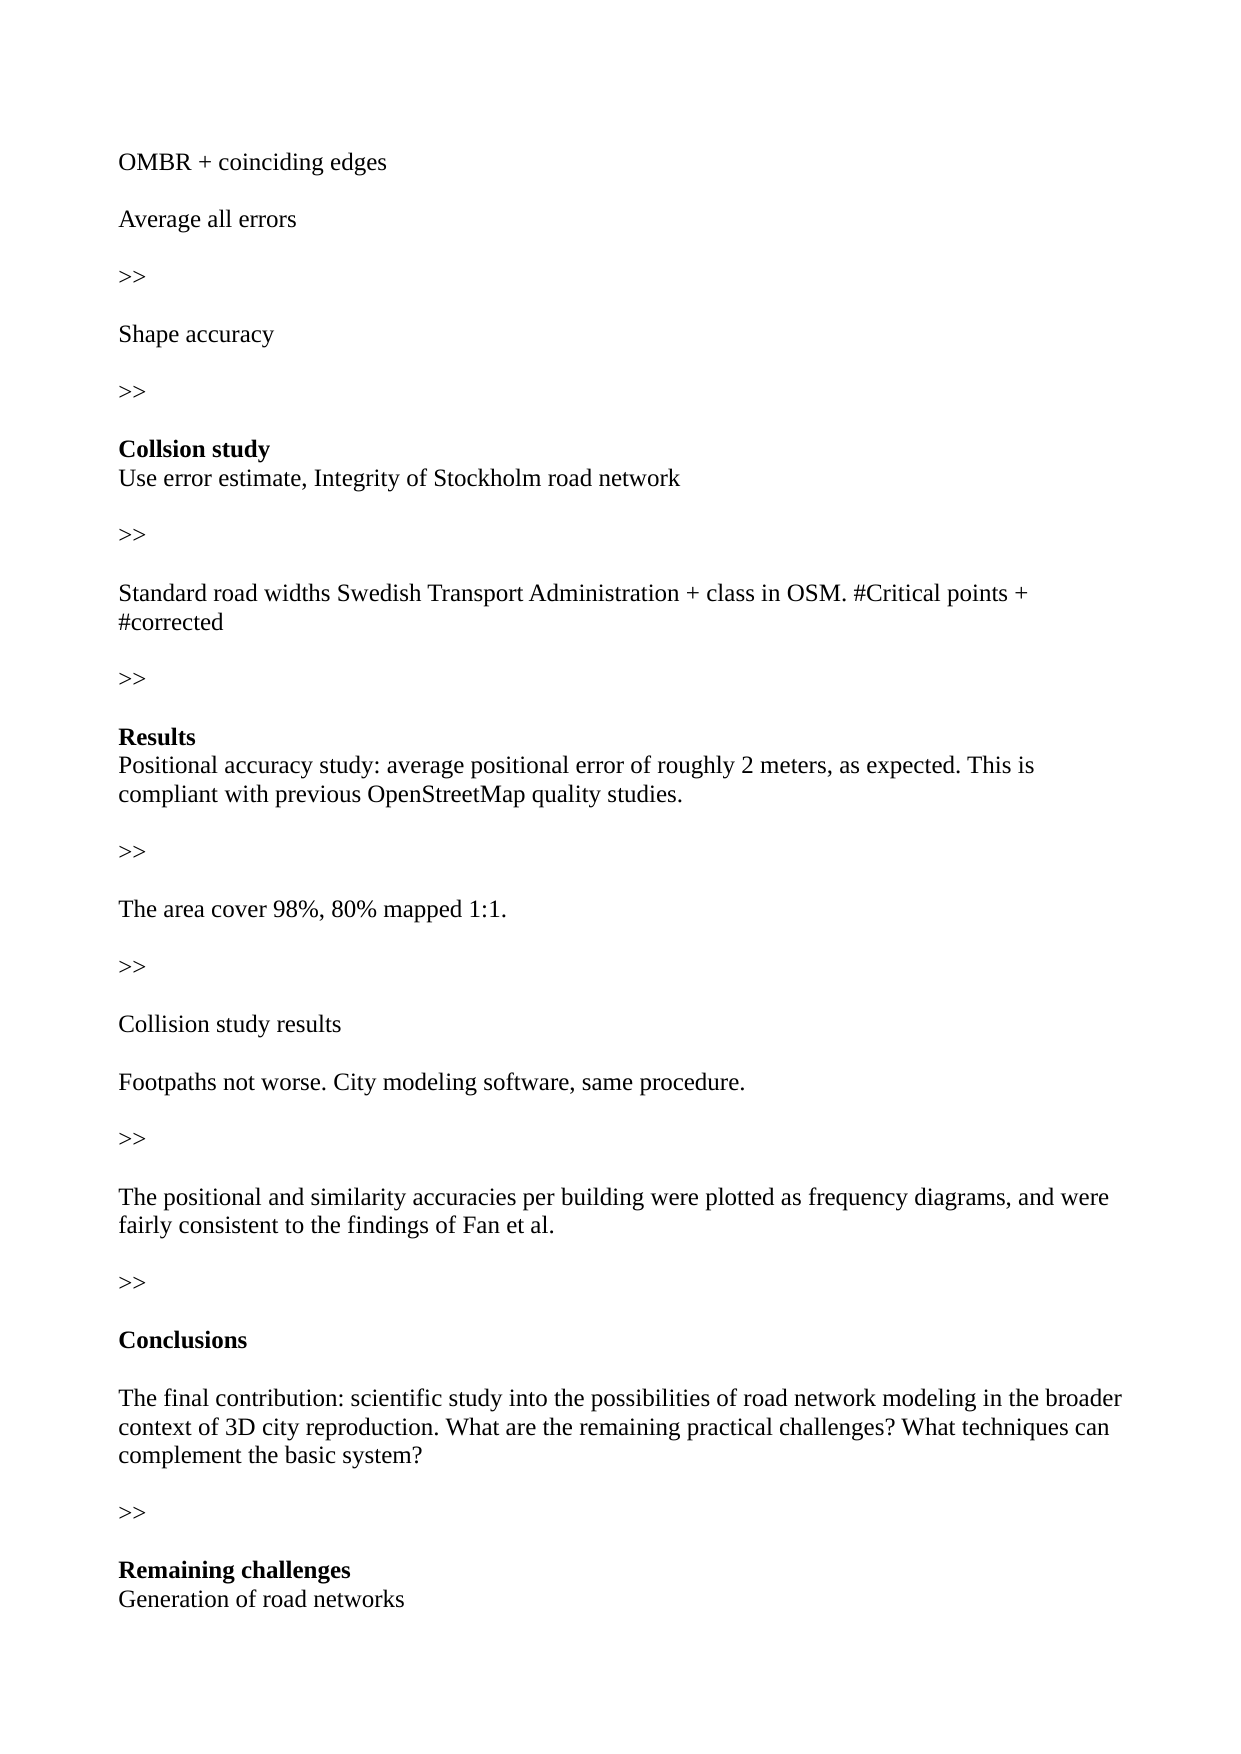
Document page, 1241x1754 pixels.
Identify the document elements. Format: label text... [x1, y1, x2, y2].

text Conclusions [118, 1326, 1122, 1354]
text Results [118, 722, 1122, 751]
text The positional and similarity accuracies per building were plotted as frequency diagrams, and were fairly consistent to the findings of Fan et al. [118, 1182, 1122, 1239]
text Generation of road networks [118, 1584, 1122, 1613]
text >> [118, 1268, 1122, 1297]
text >> [118, 837, 1122, 866]
text The area cover 98%, 80% mapped 1:1. [118, 894, 1122, 923]
text >> [118, 664, 1122, 693]
text OMBR + coinciding edges [118, 147, 1122, 176]
text Collision study results [118, 1009, 1122, 1038]
text >> [118, 952, 1122, 981]
text >> [118, 521, 1122, 549]
text Positional accuracy study: average positional error of roughly 2 meters, as expected. This is compliant with previous OpenStreetMap quality studies. [118, 751, 1122, 808]
text >> [118, 262, 1122, 291]
text Remaining challenges [118, 1556, 1122, 1584]
text >> [118, 1124, 1122, 1153]
text Collsion study [118, 434, 1122, 463]
text Shape accuracy [118, 319, 1122, 348]
text Use error estimate, Integrity of Stockholm road network [118, 463, 1122, 492]
text The final contribution: scientific study into the possibilities of road network modeling in the broader context of 3D city reproduction. What are the remaining practical challenges? What techniques can complement the basic system? [118, 1383, 1122, 1469]
text >> [118, 1498, 1122, 1527]
text >> [118, 377, 1122, 406]
text Average all errors [118, 204, 1122, 233]
text Footpaths not worse. City modeling software, same procedure. [118, 1067, 1122, 1096]
text Standard road widths Swedish Transport Administration + class in OSM. #Critical points + #corrected [118, 578, 1122, 636]
